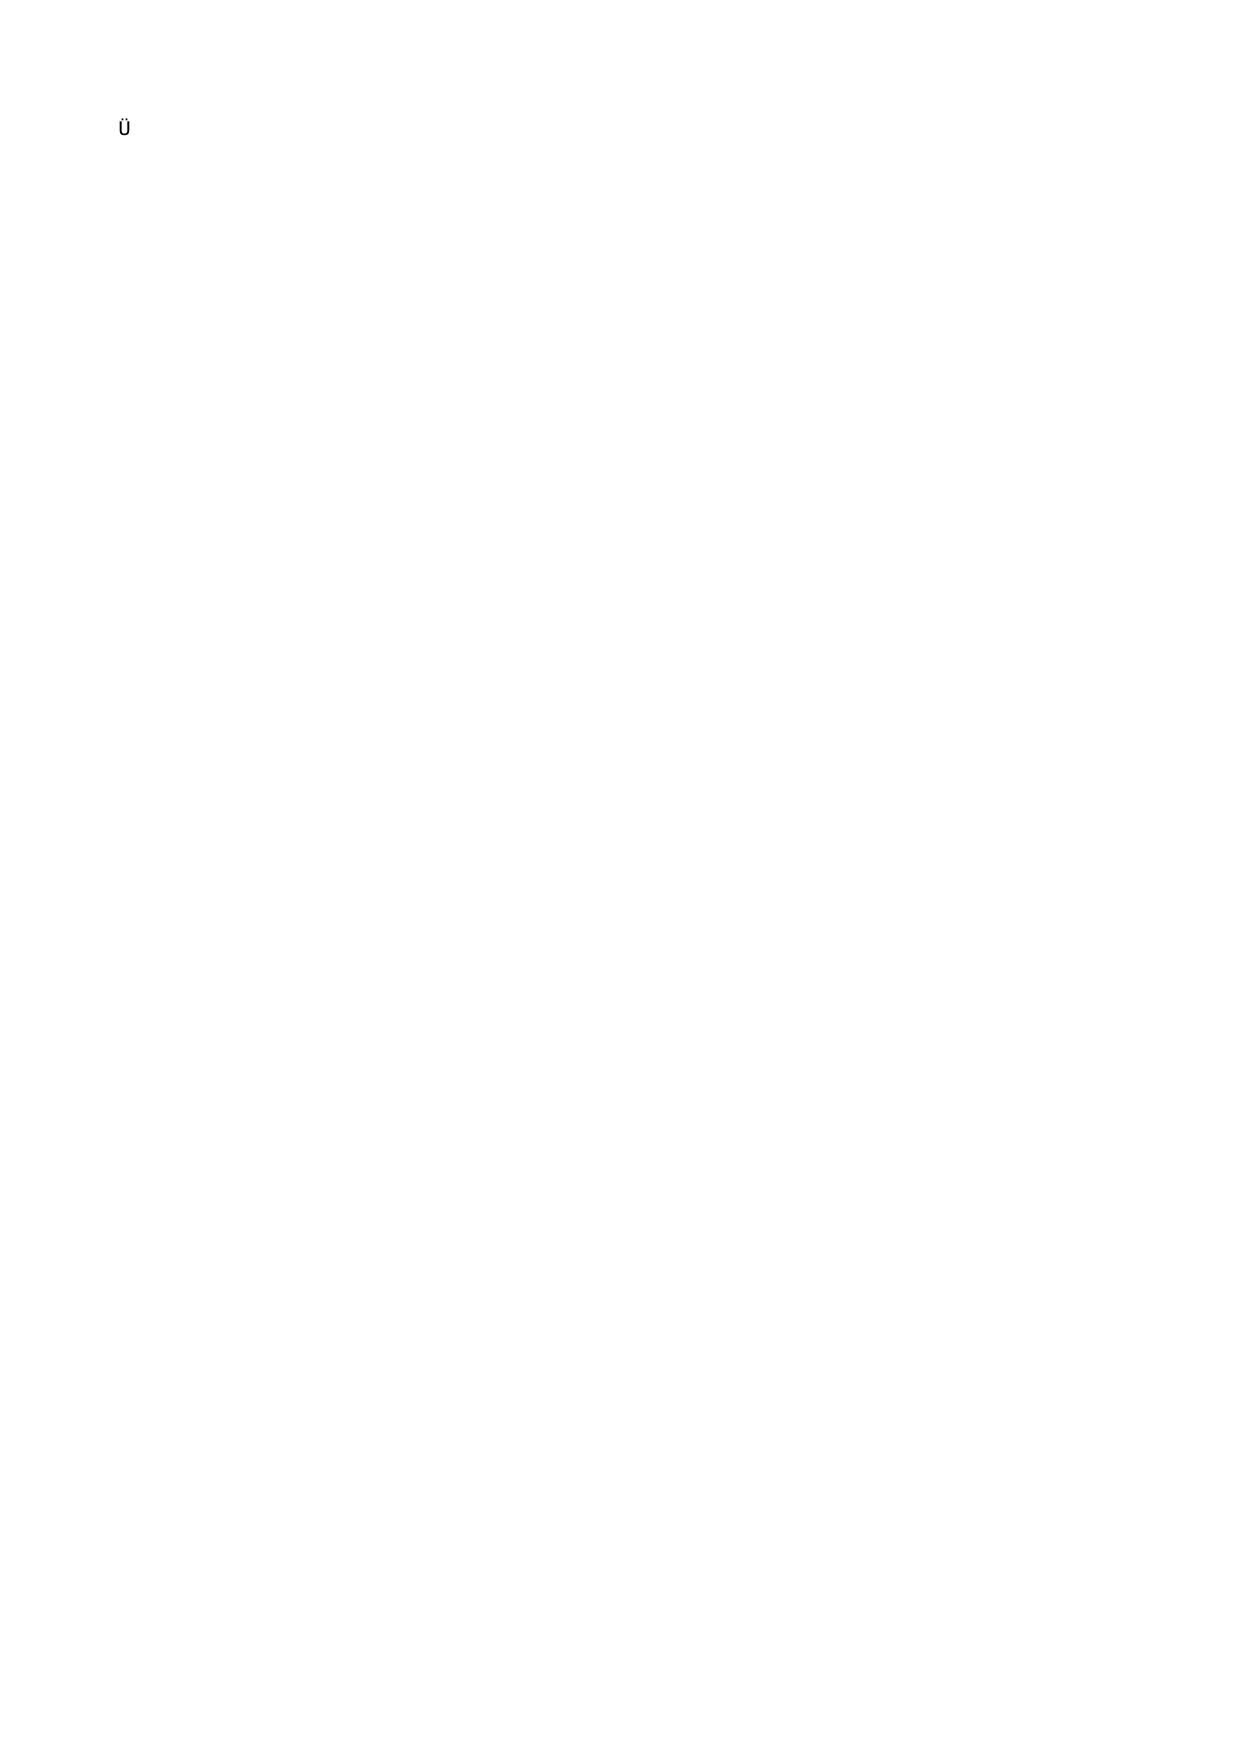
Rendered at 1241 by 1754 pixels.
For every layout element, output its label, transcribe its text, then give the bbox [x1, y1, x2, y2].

text Ü [118, 118, 1122, 142]
